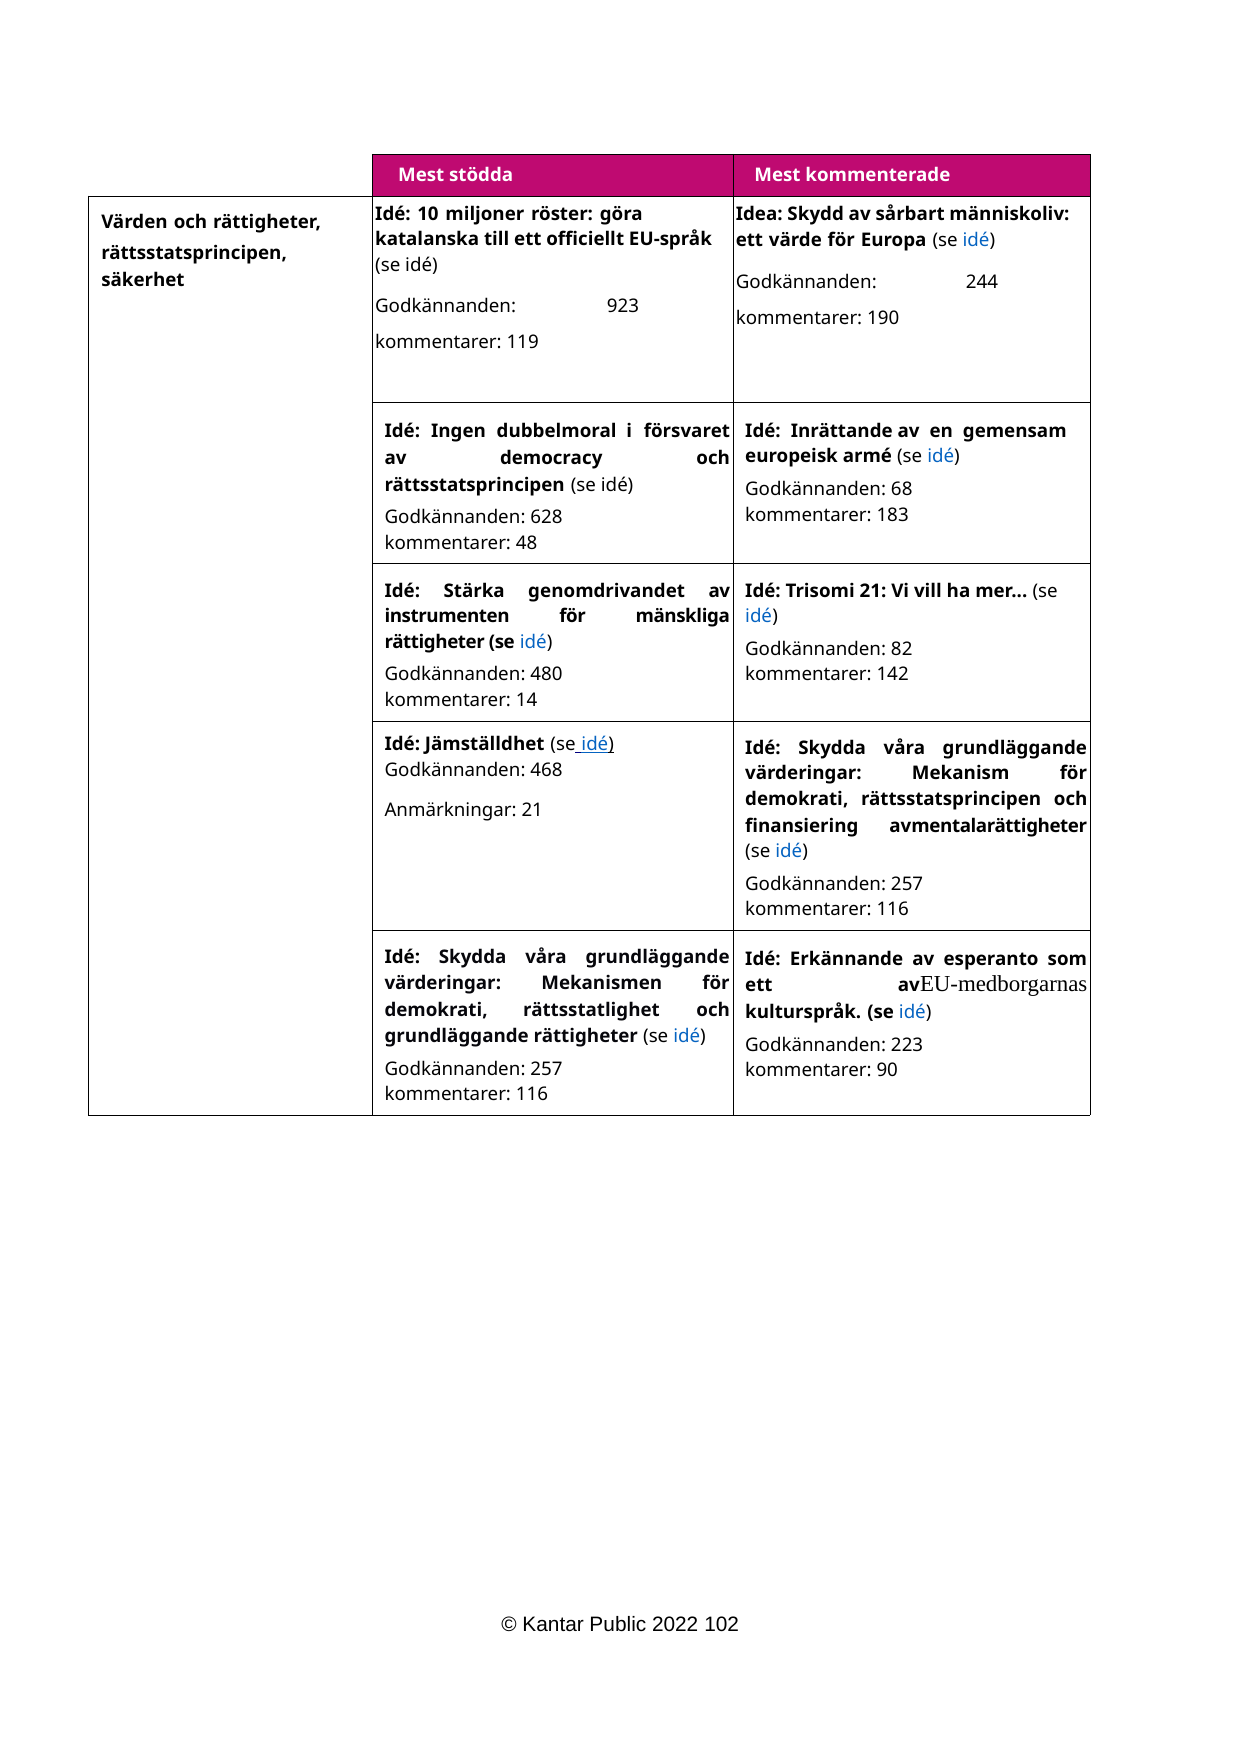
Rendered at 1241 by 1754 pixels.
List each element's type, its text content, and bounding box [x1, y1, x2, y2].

table_cell Idé: Stärka genomdrivandet av instrumenten för mänskliga rättigheter (se idé) Godkännanden: 480 kommentarer: 14 [373, 564, 733, 721]
table_header Mest kommenterade [754, 155, 1064, 196]
table_cell Idé: Trisomi 21: Vi vill ha mer... (se idé) Godkännanden: 82 kommentarer: 142 [734, 564, 1090, 721]
table_header [734, 155, 754, 196]
table_cell Idé: Skydda våra grundläggande värderingar: Mekanism för demokrati, rättsstatsprincipen och finansiering avmentalarättigheter (se idé) Godkännanden: 257 kommentarer: 116 [734, 722, 1090, 930]
table_cell Idé: Skydda våra grundläggande värderingar: Mekanismen för demokrati, rättsstatlighet och grundläggande rättigheter (se idé) Godkännanden: 257 kommentarer: 116 [373, 931, 733, 1115]
table_cell Idé: 10 miljoner röster: göra katalanska till ett officiellt EU-språk (se idé) Godkännanden: 923 kommentarer: 119 [373, 197, 733, 402]
table_cell Idea: Skydd av sårbart människoliv: ett värde för Europa (se idé) Godkännanden: 244 kommentarer: 190 [734, 197, 1090, 402]
table_cell Idé: Ingen dubbelmoral i försvaret av democracy och rättsstatsprincipen (se idé) Godkännanden: 628 kommentarer: 48 [373, 403, 733, 563]
table_cell Värden och rättigheter, rättsstatsprincipen, säkerhet [89, 197, 372, 1115]
table_header [373, 155, 398, 196]
table_header [89, 154, 372, 196]
table_header Mest stödda [398, 155, 707, 196]
table_header [707, 155, 733, 196]
table_header [1064, 155, 1090, 196]
table_cell Idé: Erkännande av esperanto som ett avEU-medborgarnas kulturspråk. (se idé) Godkännanden: 223 kommentarer: 90 [734, 931, 1090, 1115]
table_cell Idé: Jämställdhet (se idé) Godkännanden: 468 Anmärkningar: 21 [373, 722, 733, 930]
table_cell Idé: Inrättande av en gemensam europeisk armé (se idé) Godkännanden: 68 kommentarer: 183 [734, 403, 1090, 563]
